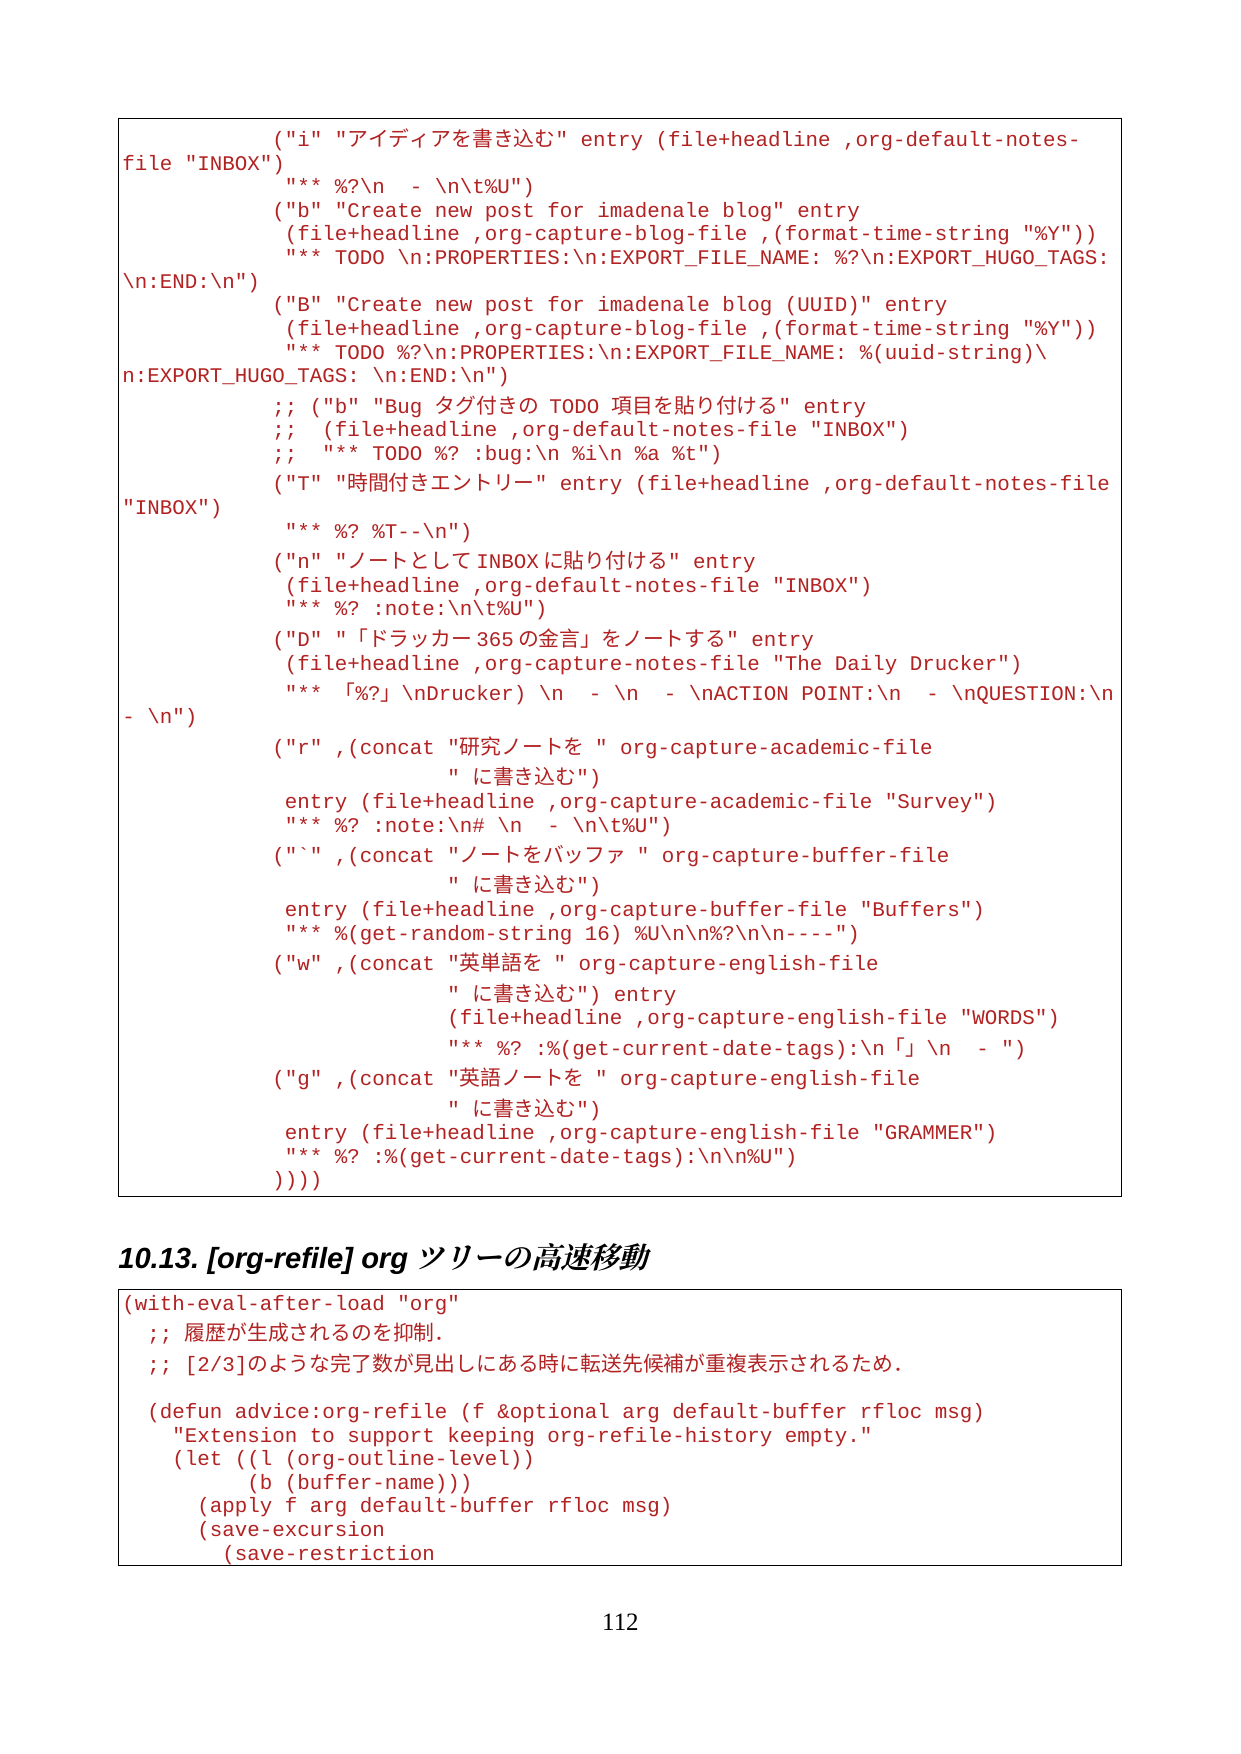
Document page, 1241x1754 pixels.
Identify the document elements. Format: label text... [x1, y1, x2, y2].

text (b (buffer-name))) [119, 1468, 1121, 1492]
text ("i" "アイディアを書き込む" entry (file+headline ,org-default-notes-file "INBOX") [119, 119, 1121, 172]
text ("T" "時間付きエントリー" entry (file+headline ,org-default-notes-file "INBOX") [119, 463, 1121, 517]
text "** %? :%(get-current-date-tags):\n\n%U") [119, 1142, 1121, 1166]
text (defun advice:org-refile (f &optional arg default-buffer rfloc msg) [119, 1397, 1121, 1421]
text (file+headline ,org-default-notes-file "INBOX") [119, 571, 1121, 594]
subtitle [org-refile] orgツリーの高速移動 [118, 1234, 1122, 1276]
text "** %? :note:\n# \n - \n\t%U") [119, 811, 1121, 834]
text " に書き込む") entry [119, 973, 1121, 1003]
text ("r" ,(concat "研究ノートを " org-capture-academic-file [119, 726, 1121, 757]
text (with-eval-after-load "org" [119, 1290, 1121, 1312]
text "** 「%?」\nDrucker) \n - \n - \nACTION POINT:\n - \nQUESTION:\n - \n") [119, 672, 1121, 726]
text ("b" "Create new post for imadenale blog" entry [119, 196, 1121, 219]
text (apply f arg default-buffer rfloc msg) [119, 1492, 1121, 1515]
text ;; ("b" "Bug タグ付きの TODO 項目を貼り付ける" entry [119, 385, 1121, 415]
text ("D" "「ドラッカー365の金言」をノートする" entry [119, 618, 1121, 648]
text " に書き込む") [119, 1088, 1121, 1118]
text "** %? :note:\n\t%U") [119, 594, 1121, 618]
text entry (file+headline ,org-capture-english-file "GRAMMER") [119, 1118, 1121, 1142]
text " に書き込む") [119, 865, 1121, 895]
text entry (file+headline ,org-capture-academic-file "Survey") [119, 787, 1121, 811]
text ("w" ,(concat "英単語を " org-capture-english-file [119, 942, 1121, 973]
text (file+headline ,org-capture-notes-file "The Daily Drucker") [119, 648, 1121, 672]
text (let ((l (org-outline-level)) [119, 1444, 1121, 1468]
text "** %?\n - \n\t%U") [119, 172, 1121, 196]
text ;; [2/3]のような完了数が見出しにある時に転送先候補が重複表示されるため． [119, 1343, 1121, 1373]
text (save-excursion [119, 1515, 1121, 1539]
text ("`" ,(concat "ノートをバッファ " org-capture-buffer-file [119, 834, 1121, 865]
text (file+headline ,org-capture-blog-file ,(format-time-string "%Y")) [119, 219, 1121, 243]
text (save-restriction [119, 1539, 1121, 1565]
text ("B" "Create new post for imadenale blog (UUID)" entry [119, 290, 1121, 314]
text ;; (file+headline ,org-default-notes-file "INBOX") [119, 415, 1121, 439]
text )))) [119, 1166, 1121, 1196]
text "** TODO %?\n:PROPERTIES:\n:EXPORT_FILE_NAME: %(uuid-string)\n:EXPORT_HUGO_TAGS: \n:END:\n") [119, 338, 1121, 385]
text (file+headline ,org-capture-english-file "WORDS") [119, 1003, 1121, 1027]
text " に書き込む") [119, 757, 1121, 787]
text entry (file+headline ,org-capture-buffer-file "Buffers") [119, 895, 1121, 919]
text ("n" "ノートとしてINBOXに貼り付ける" entry [119, 540, 1121, 571]
text "Extension to support keeping org-refile-history empty." [119, 1421, 1121, 1444]
text ("g" ,(concat "英語ノートを " org-capture-english-file [119, 1057, 1121, 1088]
text "** %(get-random-string 16) %U\n\n%?\n\n----") [119, 919, 1121, 942]
text (file+headline ,org-capture-blog-file ,(format-time-string "%Y")) [119, 314, 1121, 338]
text ;; "** TODO %? :bug:\n %i\n %a %t") [119, 439, 1121, 463]
text ;; 履歴が生成されるのを抑制． [119, 1312, 1121, 1343]
text "** TODO \n:PROPERTIES:\n:EXPORT_FILE_NAME: %?\n:EXPORT_HUGO_TAGS: \n:END:\n") [119, 243, 1121, 290]
text "** %? %T--\n") [119, 517, 1121, 540]
text "** %? :%(get-current-date-tags):\n「」\n - ") [119, 1027, 1121, 1057]
